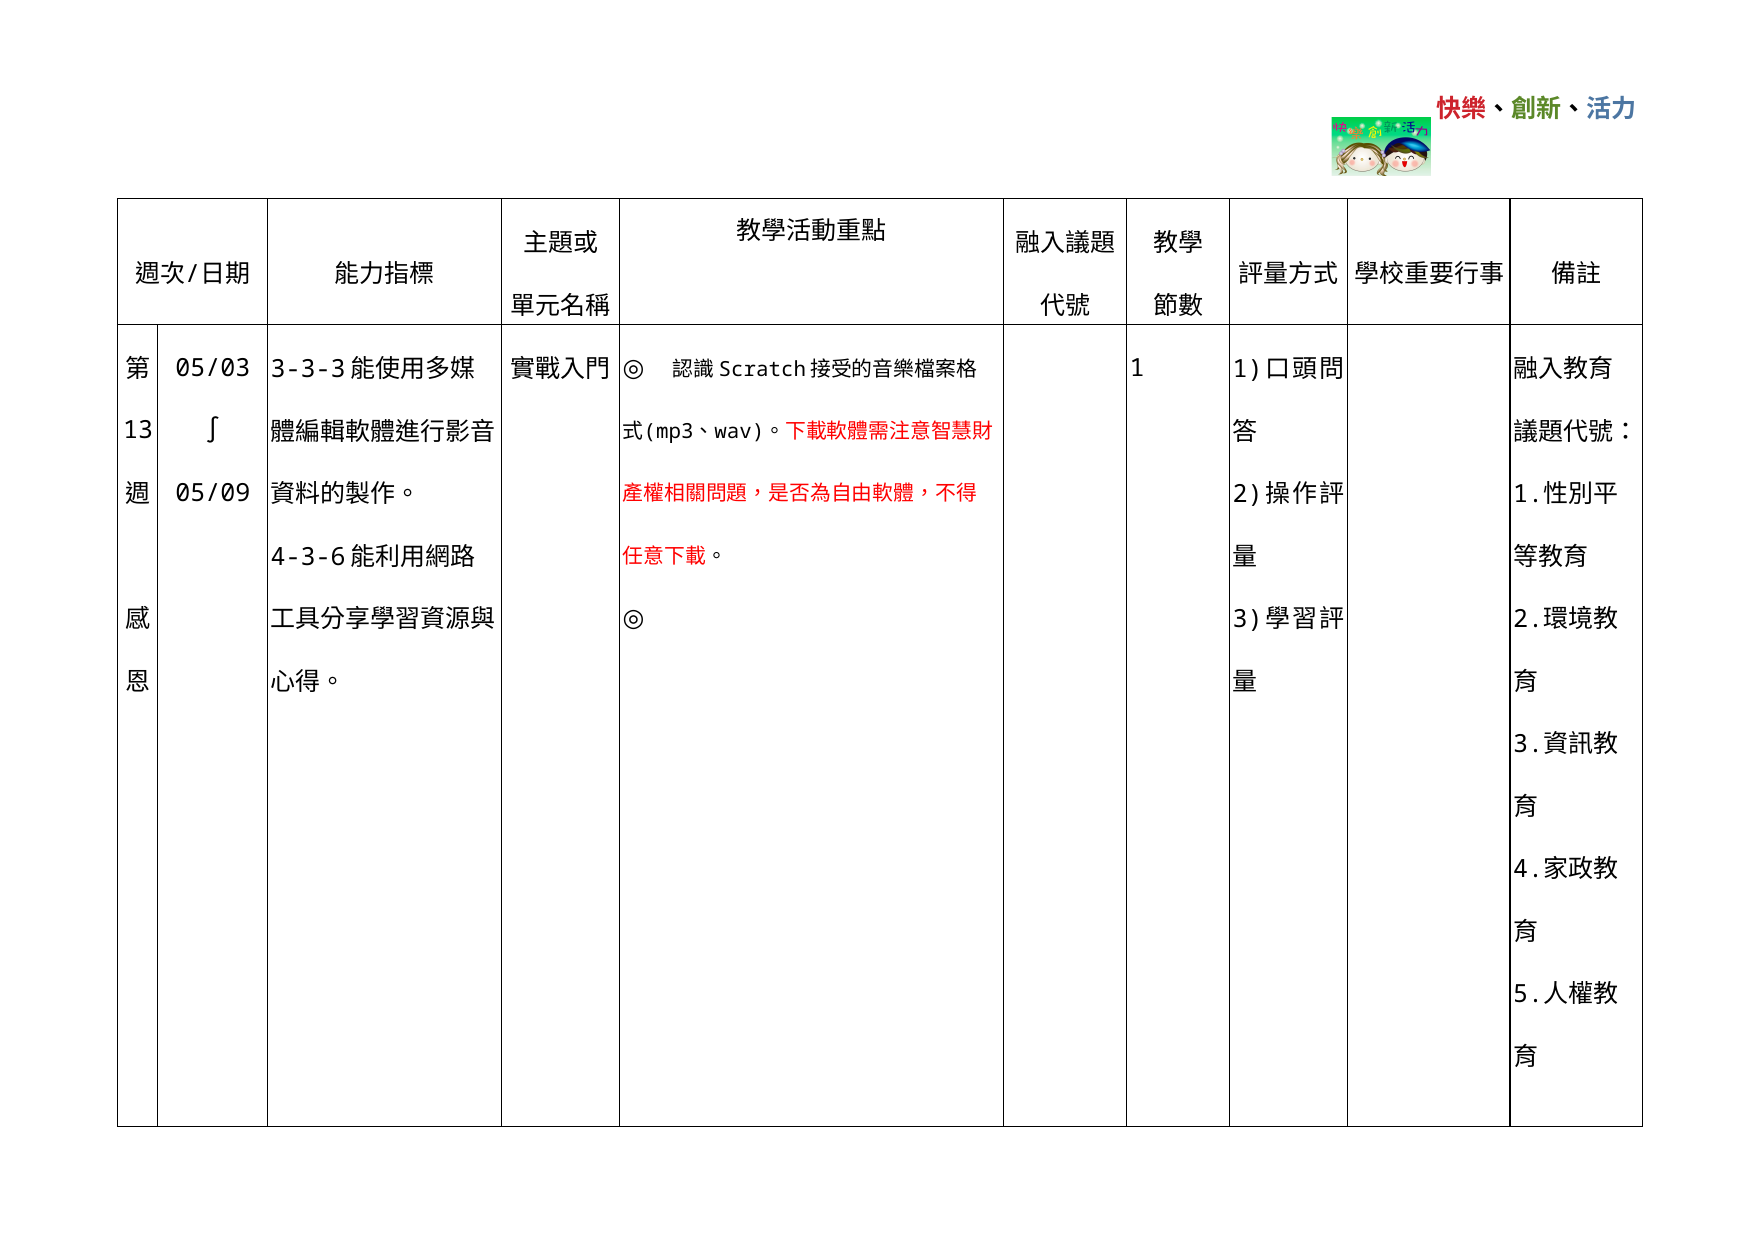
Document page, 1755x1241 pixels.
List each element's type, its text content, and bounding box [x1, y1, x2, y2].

table_cell 05/03 ∫ 05/09 [158, 325, 267, 1126]
table_cell 融入教育 議題代號： 1.性別平等教育 2.環境教育 3.資訊教育 4.家政教育 5.人權教育 [1511, 325, 1642, 1126]
table_header 融入議題 代號 [1004, 199, 1126, 324]
table_header 週次/日期 [118, 199, 267, 324]
table_cell [1348, 325, 1509, 1126]
table_cell [1004, 325, 1126, 1126]
table_header 能力指標 [268, 199, 501, 324]
table_cell 第 13 週 感恩 [118, 325, 157, 1126]
table_header 主題或 單元名稱 [502, 199, 619, 324]
table_header 學校重要行事 [1348, 199, 1509, 324]
table_cell 1 [1127, 325, 1229, 1126]
table_header 教學活動重點 [620, 199, 1003, 324]
table_header 評量方式 [1230, 199, 1347, 324]
table_header 教學 節數 [1127, 199, 1229, 324]
table_cell 3-3-3能使用多媒體編輯軟體進行影音資料的製作。 4-3-6能利用網路工具分享學習資源與心得。 [268, 325, 501, 1126]
table_cell 認識Scratch接受的音樂檔案格式(mp3、wav)。下載軟體需注意智慧財產權相關問題，是否為自由軟體，不得任意下載。 [620, 325, 1003, 1126]
table_cell 實戰入門 [502, 325, 619, 1126]
table_cell 1)口頭問答 2)操作評量 3)學習評量 [1230, 325, 1347, 1126]
table_header 備註 [1511, 199, 1642, 324]
